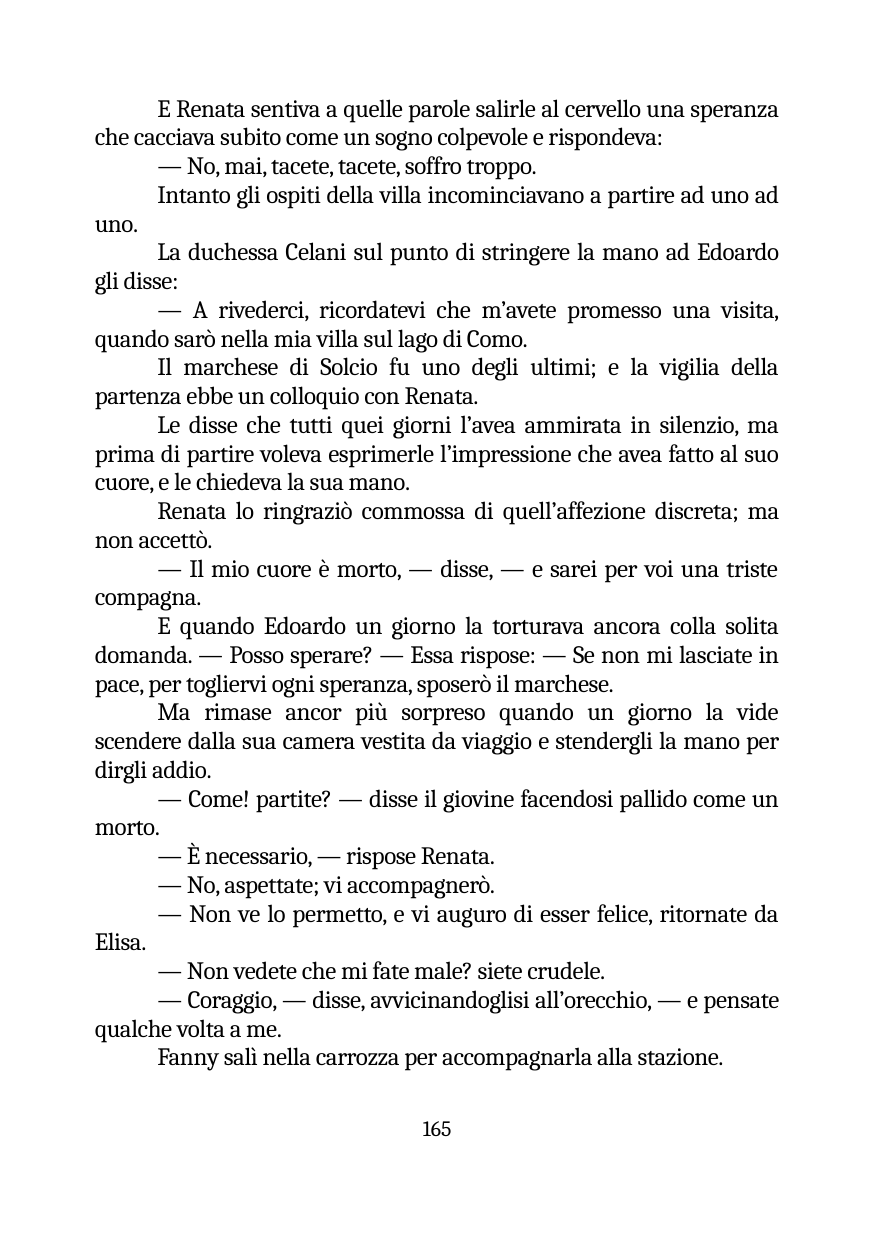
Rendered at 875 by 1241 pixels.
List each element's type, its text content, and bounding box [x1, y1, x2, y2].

text — No, aspettate; vi accompagnerò. [94, 871, 779, 899]
text E Renata sentiva a quelle parole salirle al cervello una speranza che cacciava subito come un sogno colpevole e rispondeva: [94, 94, 779, 152]
text Intanto gli ospiti della villa incominciavano a partire ad uno ad uno. [94, 181, 779, 238]
text Ma rimase ancor più sorpreso quando un giorno la vide scendere dalla sua camera vestita da viaggio e stendergli la mano per dirgli addio. [94, 698, 779, 784]
text Fanny salì nella carrozza per accompagnarla alla stazione. [94, 1043, 779, 1072]
text La duchessa Celani sul punto di stringere la mano ad Edoardo gli disse: [94, 238, 779, 296]
text Il marchese di Solcio fu uno degli ultimi; e la vigilia della partenza ebbe un colloquio con Renata. [94, 353, 779, 411]
text — Coraggio, — disse, avvicinandoglisi all’orecchio, — e pensate qualche volta a me. [94, 986, 779, 1043]
text — Non ve lo permetto, e vi auguro di esser felice, ritornate da Elisa. [94, 899, 779, 957]
text — A rivederci, ricordatevi che m’avete promesso una visita, quando sarò nella mia villa sul lago di Como. [94, 296, 779, 353]
text — Il mio cuore è morto, — disse, — e sarei per voi una triste compagna. [94, 554, 779, 612]
text — È necessario, — rispose Renata. [94, 842, 779, 871]
text — No, mai, tacete, tacete, soffro troppo. [94, 152, 779, 181]
text Renata lo ringraziò commossa di quell’affezione discreta; ma non accettò. [94, 497, 779, 554]
text E quando Edoardo un giorno la torturava ancora colla solita domanda. — Posso sperare? — Essa rispose: — Se non mi lasciate in pace, per togliervi ogni speranza, sposerò il marchese. [94, 612, 779, 698]
text Le disse che tutti quei giorni l’avea ammirata in silenzio, ma prima di partire voleva esprimerle l’impressione che avea fatto al suo cuore, e le chiedeva la sua mano. [94, 411, 779, 497]
text — Come! partite? — disse il giovine facendosi pallido come un morto. [94, 784, 779, 842]
text — Non vedete che mi fate male? siete crudele. [94, 957, 779, 986]
